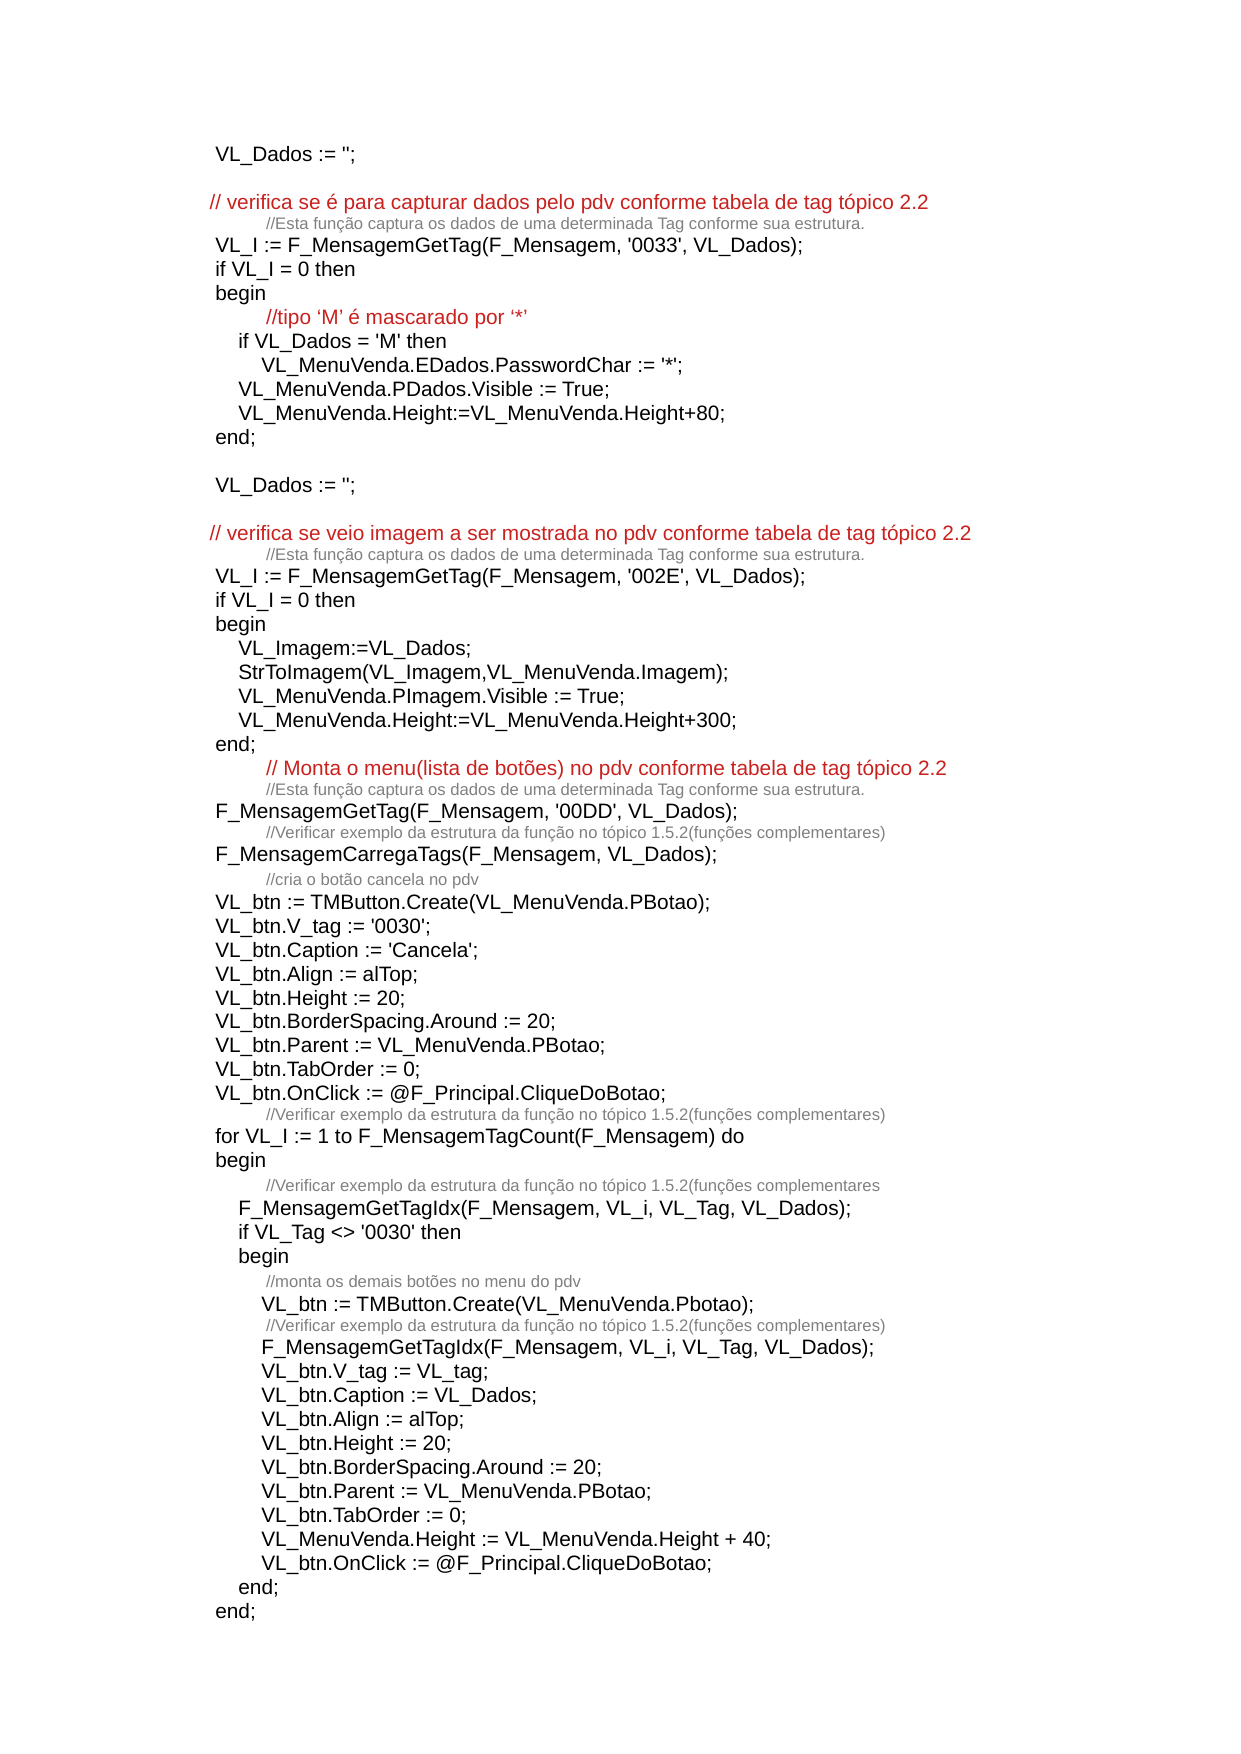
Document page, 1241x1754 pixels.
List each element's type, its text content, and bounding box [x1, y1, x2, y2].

text VL_btn.OnClick := @F_Principal.CliqueDoBotao; [118, 1551, 1122, 1575]
text VL_MenuVenda.EDados.PasswordChar := '*'; [118, 353, 1122, 377]
text if VL_Tag <> '0030' then [118, 1220, 1122, 1244]
text //Esta função captura os dados de uma determinada Tag conforme sua estrutura. [118, 214, 1122, 233]
text end; [118, 1575, 1122, 1599]
text if VL_I = 0 then [118, 257, 1122, 281]
text begin [118, 1244, 1122, 1268]
text //Esta função captura os dados de uma determinada Tag conforme sua estrutura. [118, 779, 1122, 798]
text F_MensagemGetTag(F_Mensagem, '00DD', VL_Dados); [118, 798, 1122, 822]
text end; [118, 731, 1122, 755]
text VL_I := F_MensagemGetTag(F_Mensagem, '002E', VL_Dados); [118, 564, 1122, 588]
text begin [118, 1148, 1122, 1172]
text VL_btn.OnClick := @F_Principal.CliqueDoBotao; [118, 1081, 1122, 1105]
text //Verificar exemplo da estrutura da função no tópico 1.5.2(funções complementares) [118, 822, 1122, 842]
text VL_MenuVenda.PImagem.Visible := True; [118, 683, 1122, 707]
text VL_btn.Caption := VL_Dados; [118, 1383, 1122, 1407]
text VL_Imagem:=VL_Dados; [118, 636, 1122, 659]
text VL_btn.TabOrder := 0; [118, 1503, 1122, 1527]
text VL_btn.Height := 20; [118, 985, 1122, 1009]
text VL_btn.BorderSpacing.Around := 20; [118, 1009, 1122, 1033]
text VL_btn.Parent := VL_MenuVenda.PBotao; [118, 1479, 1122, 1503]
text // Monta o menu(lista de botões) no pdv conforme tabela de tag tópico 2.2 [118, 755, 1122, 779]
text if VL_Dados = 'M' then [118, 329, 1122, 353]
text F_MensagemCarregaTags(F_Mensagem, VL_Dados); [118, 842, 1122, 866]
text if VL_I = 0 then [118, 588, 1122, 612]
text VL_Dados := ''; [118, 142, 1122, 166]
text VL_btn.Height := 20; [118, 1431, 1122, 1455]
text VL_I := F_MensagemGetTag(F_Mensagem, '0033', VL_Dados); [118, 233, 1122, 257]
text VL_btn.Align := alTop; [118, 1407, 1122, 1431]
text VL_MenuVenda.PDados.Visible := True; [118, 377, 1122, 401]
text StrToImagem(VL_Imagem,VL_MenuVenda.Imagem); [118, 659, 1122, 683]
text VL_btn.Parent := VL_MenuVenda.PBotao; [118, 1033, 1122, 1057]
text F_MensagemGetTagIdx(F_Mensagem, VL_i, VL_Tag, VL_Dados); [118, 1196, 1122, 1220]
text VL_MenuVenda.Height:=VL_MenuVenda.Height+80; [118, 401, 1122, 425]
text VL_btn := TMButton.Create(VL_MenuVenda.PBotao); [118, 889, 1122, 913]
text // verifica se é para capturar dados pelo pdv conforme tabela de tag tópico 2.2 [118, 190, 1122, 214]
text end; [118, 425, 1122, 449]
text // verifica se veio imagem a ser mostrada no pdv conforme tabela de tag tópico 2.2 [118, 521, 1122, 544]
text //cria o botão cancela no pdv [118, 866, 1122, 889]
text for VL_I := 1 to F_MensagemTagCount(F_Mensagem) do [118, 1124, 1122, 1148]
text //Verificar exemplo da estrutura da função no tópico 1.5.2(funções complementares) [118, 1105, 1122, 1124]
text end; [118, 1599, 1122, 1623]
text VL_btn.Caption := 'Cancela'; [118, 937, 1122, 961]
text VL_btn.V_tag := VL_tag; [118, 1359, 1122, 1383]
text VL_MenuVenda.Height:=VL_MenuVenda.Height+300; [118, 707, 1122, 731]
text begin [118, 281, 1122, 305]
text //Verificar exemplo da estrutura da função no tópico 1.5.2(funções complementares [118, 1172, 1122, 1196]
text begin [118, 612, 1122, 636]
text VL_btn.V_tag := '0030'; [118, 913, 1122, 937]
text VL_btn.Align := alTop; [118, 961, 1122, 985]
text //Esta função captura os dados de uma determinada Tag conforme sua estrutura. [118, 544, 1122, 564]
text VL_btn.BorderSpacing.Around := 20; [118, 1455, 1122, 1479]
text //tipo ‘M’ é mascarado por ‘*’ [118, 305, 1122, 329]
text F_MensagemGetTagIdx(F_Mensagem, VL_i, VL_Tag, VL_Dados); [118, 1335, 1122, 1359]
text VL_MenuVenda.Height := VL_MenuVenda.Height + 40; [118, 1527, 1122, 1551]
text VL_Dados := ''; [118, 473, 1122, 497]
text //Verificar exemplo da estrutura da função no tópico 1.5.2(funções complementares) [118, 1316, 1122, 1335]
text VL_btn := TMButton.Create(VL_MenuVenda.Pbotao); [118, 1292, 1122, 1316]
text VL_btn.TabOrder := 0; [118, 1057, 1122, 1081]
text //monta os demais botões no menu do pdv [118, 1268, 1122, 1292]
